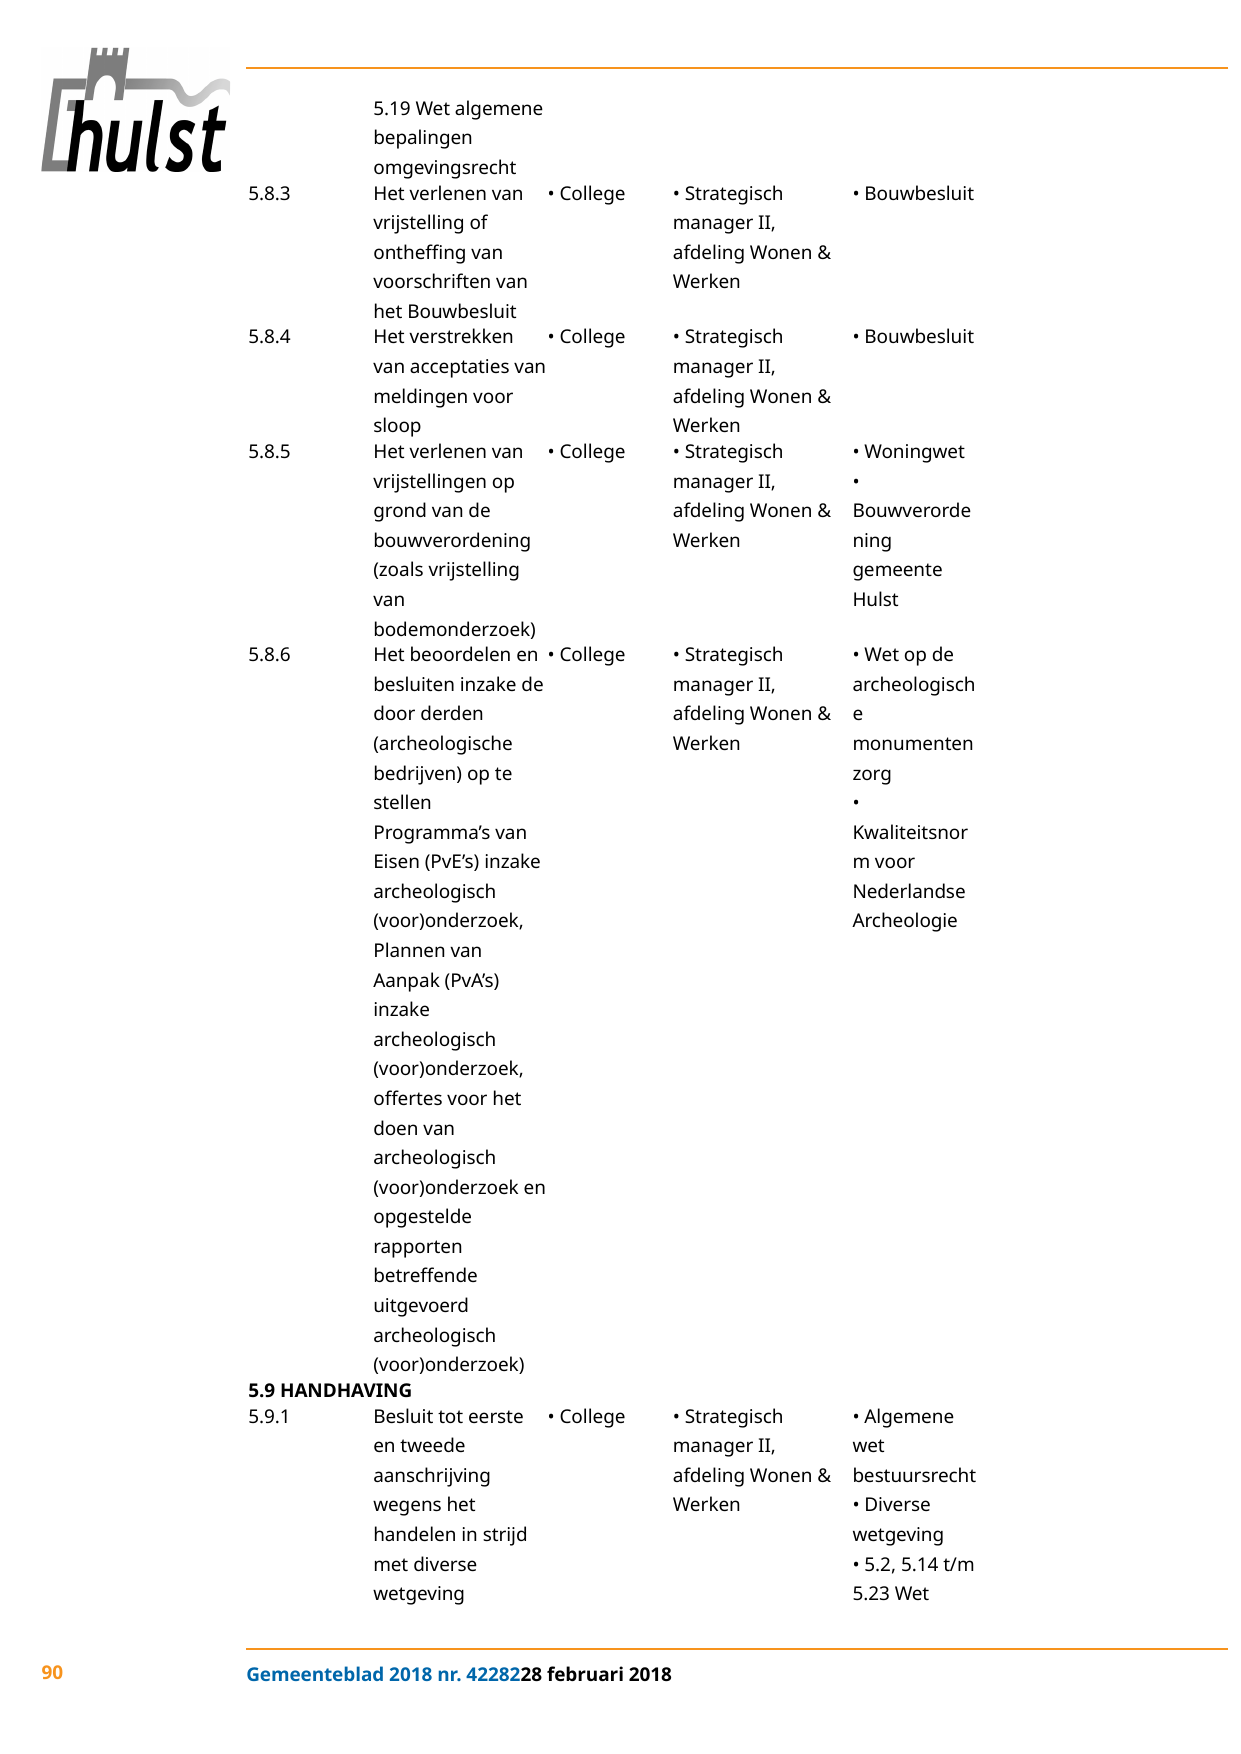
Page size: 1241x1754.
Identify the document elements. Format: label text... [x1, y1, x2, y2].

table_cell 5.8.5 [248, 438, 373, 641]
table_cell [978, 95, 1152, 180]
table_cell 5.9.1 [248, 1403, 373, 1606]
table_cell • College [548, 438, 673, 641]
table_cell Het verstrekken van acceptaties van meldingen voor sloop [373, 324, 547, 438]
table_cell [978, 324, 1152, 438]
table_cell • Bouwbesluit [852, 180, 977, 324]
table_cell 5.8.6 [248, 641, 373, 1377]
table_cell [673, 95, 852, 180]
table_cell • Strategisch manager II, afdeling Wonen & Werken [673, 180, 852, 324]
table_cell • College [548, 180, 673, 324]
table_cell [978, 438, 1152, 641]
table_cell • Strategisch manager II, afdeling Wonen & Werken [673, 1403, 852, 1606]
table_cell • Strategisch manager II, afdeling Wonen & Werken [673, 641, 852, 1377]
table_cell • Strategisch manager II, afdeling Wonen & Werken [673, 438, 852, 641]
table_cell • Algemene wet bestuursrecht • Diverse wetgeving • 5.2, 5.14 t/m 5.23 Wet [852, 1403, 977, 1606]
table_cell [248, 95, 373, 180]
table_cell 5.19 Wet algemene bepalingen omgevingsrecht [373, 95, 547, 180]
table_cell • College [548, 641, 673, 1377]
table_cell • Woningwet • Bouwverordening gemeente Hulst [852, 438, 977, 641]
table_cell Het verlenen van vrijstelling of ontheffing van voorschriften van het Bouwbesluit [373, 180, 547, 324]
table_cell Het verlenen van vrijstellingen op grond van de bouwverordening (zoals vrijstelling van bodemonderzoek) [373, 438, 547, 641]
table_cell • College [548, 324, 673, 438]
table_cell • College [548, 1403, 673, 1606]
table_cell • Wet op de archeologische monumentenzorg • Kwaliteitsnorm voor Nederlandse Archeologie [852, 641, 977, 1377]
table_cell [978, 641, 1152, 1377]
table_cell [852, 95, 977, 180]
table_cell Het beoordelen en besluiten inzake de door derden (archeologische bedrijven) op te stellen Programma’s van Eisen (PvE’s) inzake archeologisch (voor)onderzoek, Plannen van Aanpak (PvA’s) inzake archeologisch (voor)onderzoek, offertes voor het doen van archeologisch (voor)onderzoek en opgestelde rapporten betreffende uitgevoerd archeologisch (voor)onderzoek) [373, 641, 547, 1377]
table_cell Besluit tot eerste en tweede aanschrijving wegens het handelen in strijd met diverse wetgeving [373, 1403, 547, 1606]
table_cell [978, 180, 1152, 324]
table_cell • Bouwbesluit [852, 324, 977, 438]
table_cell 5.8.4 [248, 324, 373, 438]
picture [41, 47, 231, 172]
table_cell 5.9 HANDHAVING [248, 1377, 1152, 1403]
table_cell [978, 1403, 1152, 1606]
table_cell • Strategisch manager II, afdeling Wonen & Werken [673, 324, 852, 438]
table_cell [548, 95, 673, 180]
table_cell 5.8.3 [248, 180, 373, 324]
